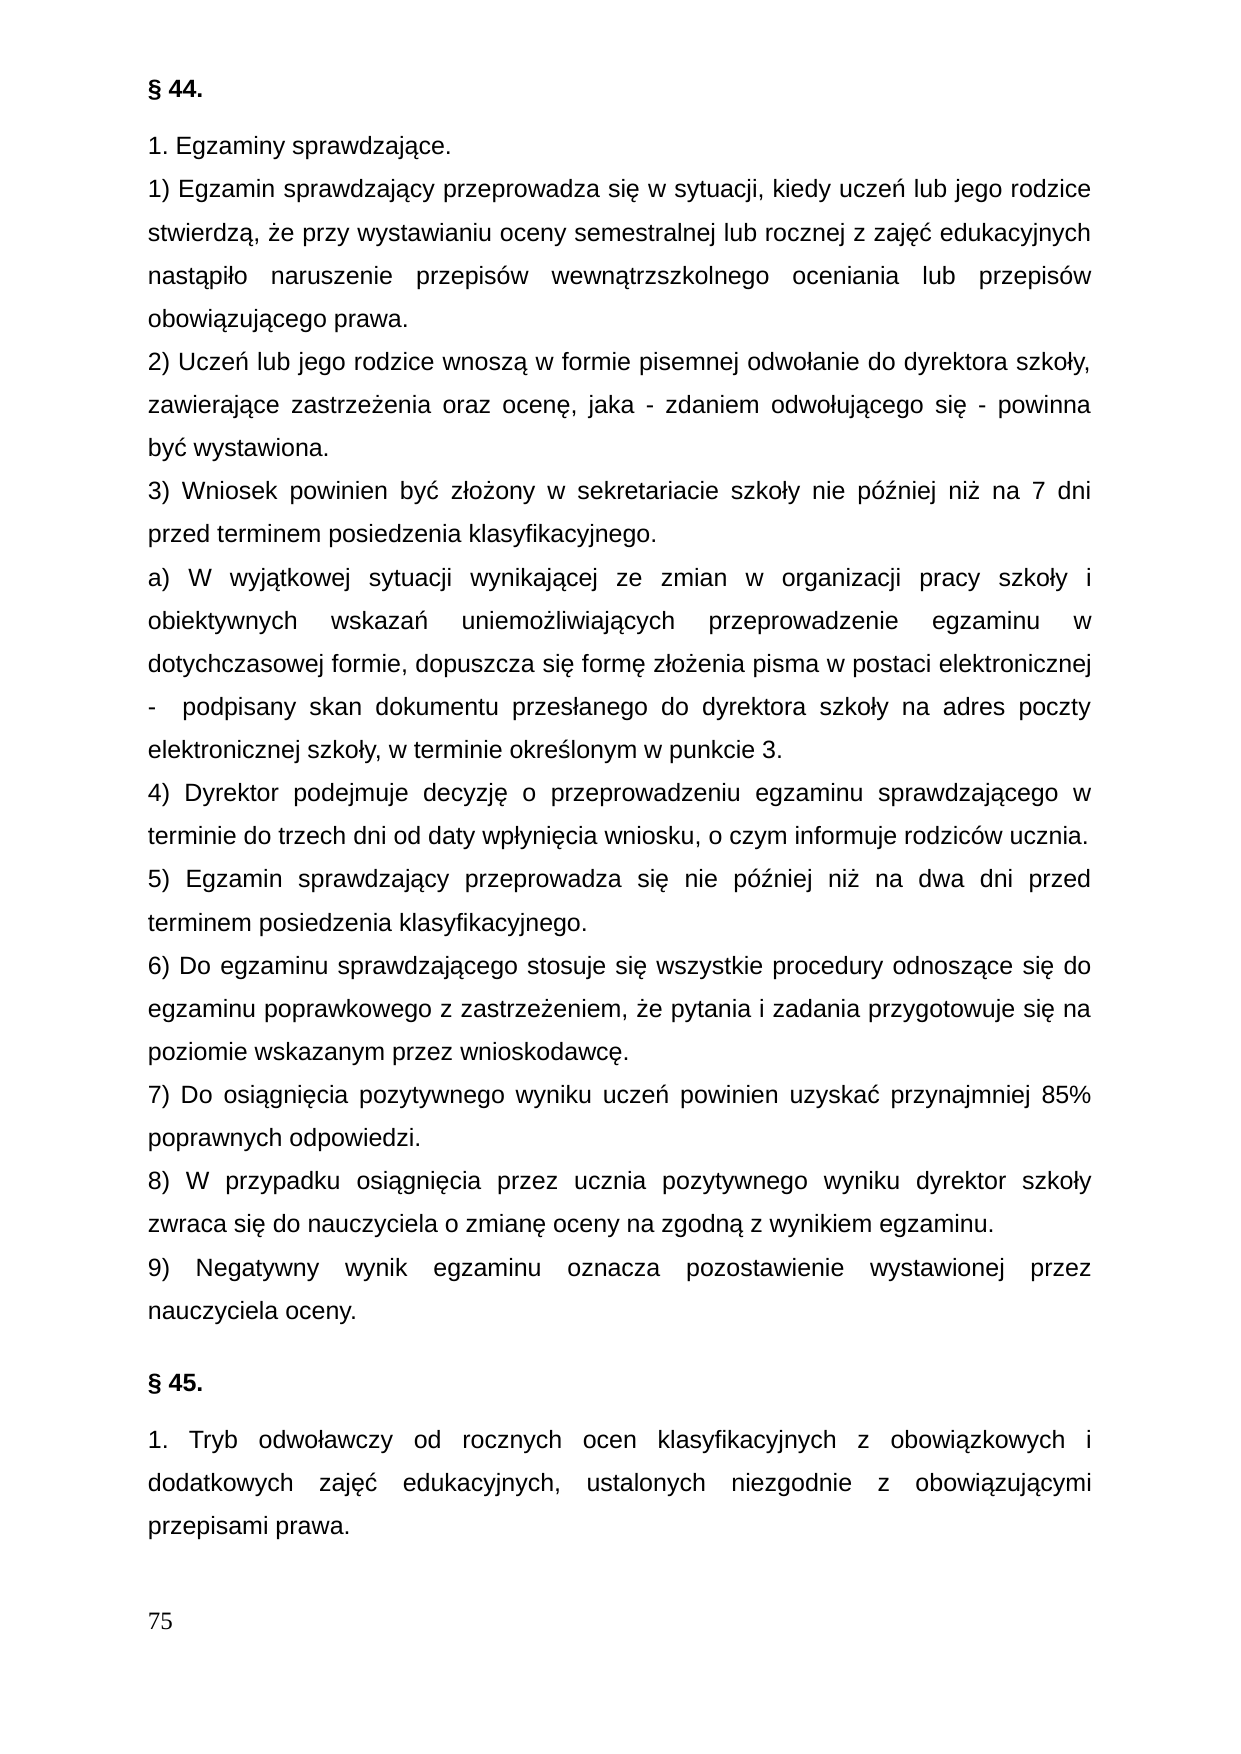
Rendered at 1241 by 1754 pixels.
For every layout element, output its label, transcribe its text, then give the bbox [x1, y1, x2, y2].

text 9) Negatywny wynik egzaminu oznacza pozostawienie wystawionej przez nauczyciela oceny. [148, 1252, 1093, 1324]
text 5) Egzamin sprawdzający przeprowadza się nie później niż na dwa dni przed terminem posiedzenia klasyfikacyjnego. [148, 864, 1093, 936]
text 7) Do osiągnięcia pozytywnego wyniku uczeń powinien uzyskać przynajmniej 85% poprawnych odpowiedzi. [148, 1080, 1093, 1152]
text 4) Dyrektor podejmuje decyzję o przeprowadzeniu egzaminu sprawdzającego w terminie do trzech dni od daty wpłynięcia wniosku, o czym informuje rodziców ucznia. [148, 778, 1093, 850]
text 1. Egzaminy sprawdzające. [148, 131, 1093, 160]
text a) W wyjątkowej sytuacji wynikającej ze zmian w organizacji pracy szkoły i obiektywnych wskazań uniemożliwiających przeprowadzenie egzaminu w dotychczasowej formie, dopuszcza się formę złożenia pisma w postaci elektronicznej - podpisany skan dokumentu przesłanego do dyrektora szkoły na adres poczty elektronicznej szkoły, w terminie określonym w punkcie 3. [148, 562, 1093, 764]
text 3) Wniosek powinien być złożony w sekretariacie szkoły nie później niż na 7 dni przed terminem posiedzenia klasyfikacyjnego. [148, 476, 1093, 548]
text 1. Tryb odwoławczy od rocznych ocen klasyfikacyjnych z obowiązkowych i dodatkowych zajęć edukacyjnych, ustalonych niezgodnie z obowiązującymi przepisami prawa. [148, 1425, 1093, 1540]
text § 44. [148, 74, 1093, 102]
text 8) W przypadku osiągnięcia przez ucznia pozytywnego wyniku dyrektor szkoły zwraca się do nauczyciela o zmianę oceny na zgodną z wynikiem egzaminu. [148, 1166, 1093, 1238]
text 6) Do egzaminu sprawdzającego stosuje się wszystkie procedury odnoszące się do egzaminu poprawkowego z zastrzeżeniem, że pytania i zadania przygotowuje się na poziomie wskazanym przez wnioskodawcę. [148, 951, 1093, 1066]
text 2) Uczeń lub jego rodzice wnoszą w formie pisemnej odwołanie do dyrektora szkoły, zawierające zastrzeżenia oraz ocenę, jaka - zdaniem odwołującego się - powinna być wystawiona. [148, 347, 1093, 462]
text 1) Egzamin sprawdzający przeprowadza się w sytuacji, kiedy uczeń lub jego rodzice stwierdzą, że przy wystawianiu oceny semestralnej lub rocznej z zajęć edukacyjnych nastąpiło naruszenie przepisów wewnątrzszkolnego oceniania lub przepisów obowiązującego prawa. [148, 174, 1093, 332]
text § 45. [148, 1367, 1093, 1396]
